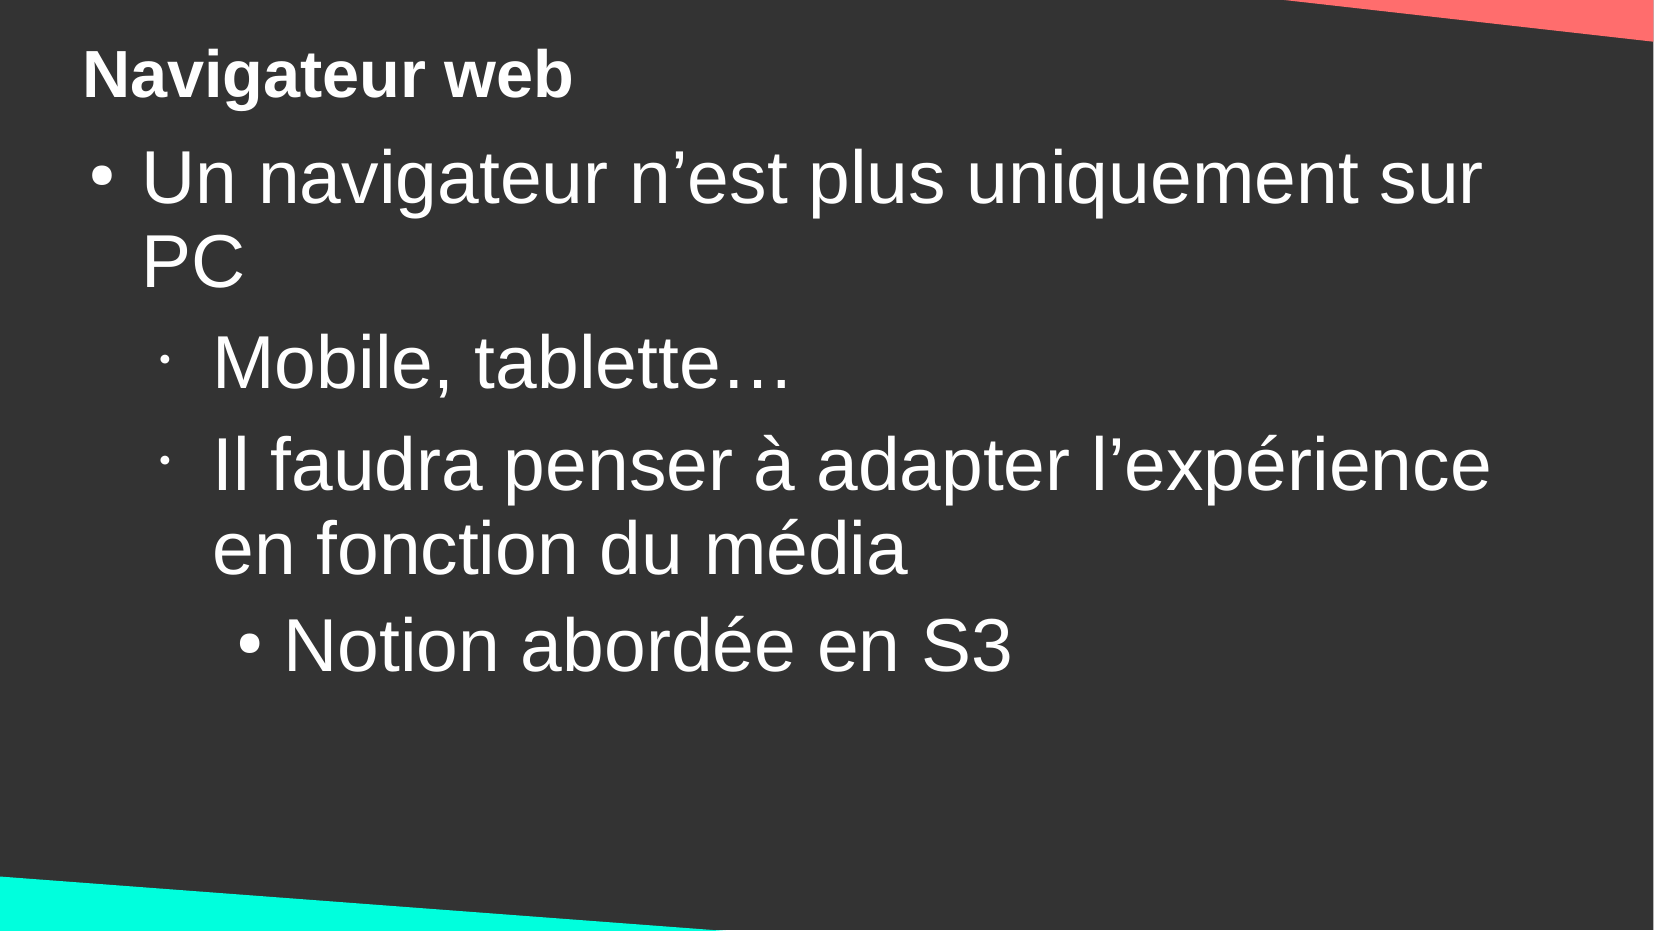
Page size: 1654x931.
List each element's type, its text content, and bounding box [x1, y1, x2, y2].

text_box [1284, 0, 1654, 42]
list Un navigateur n’est plus uniquement sur PC Mobile, tablette… Il faudra penser à adapter l’expérience en fonction du média Notion abordée en S3 [70, 135, 1595, 756]
title Navigateur web [82, 36, 1571, 114]
